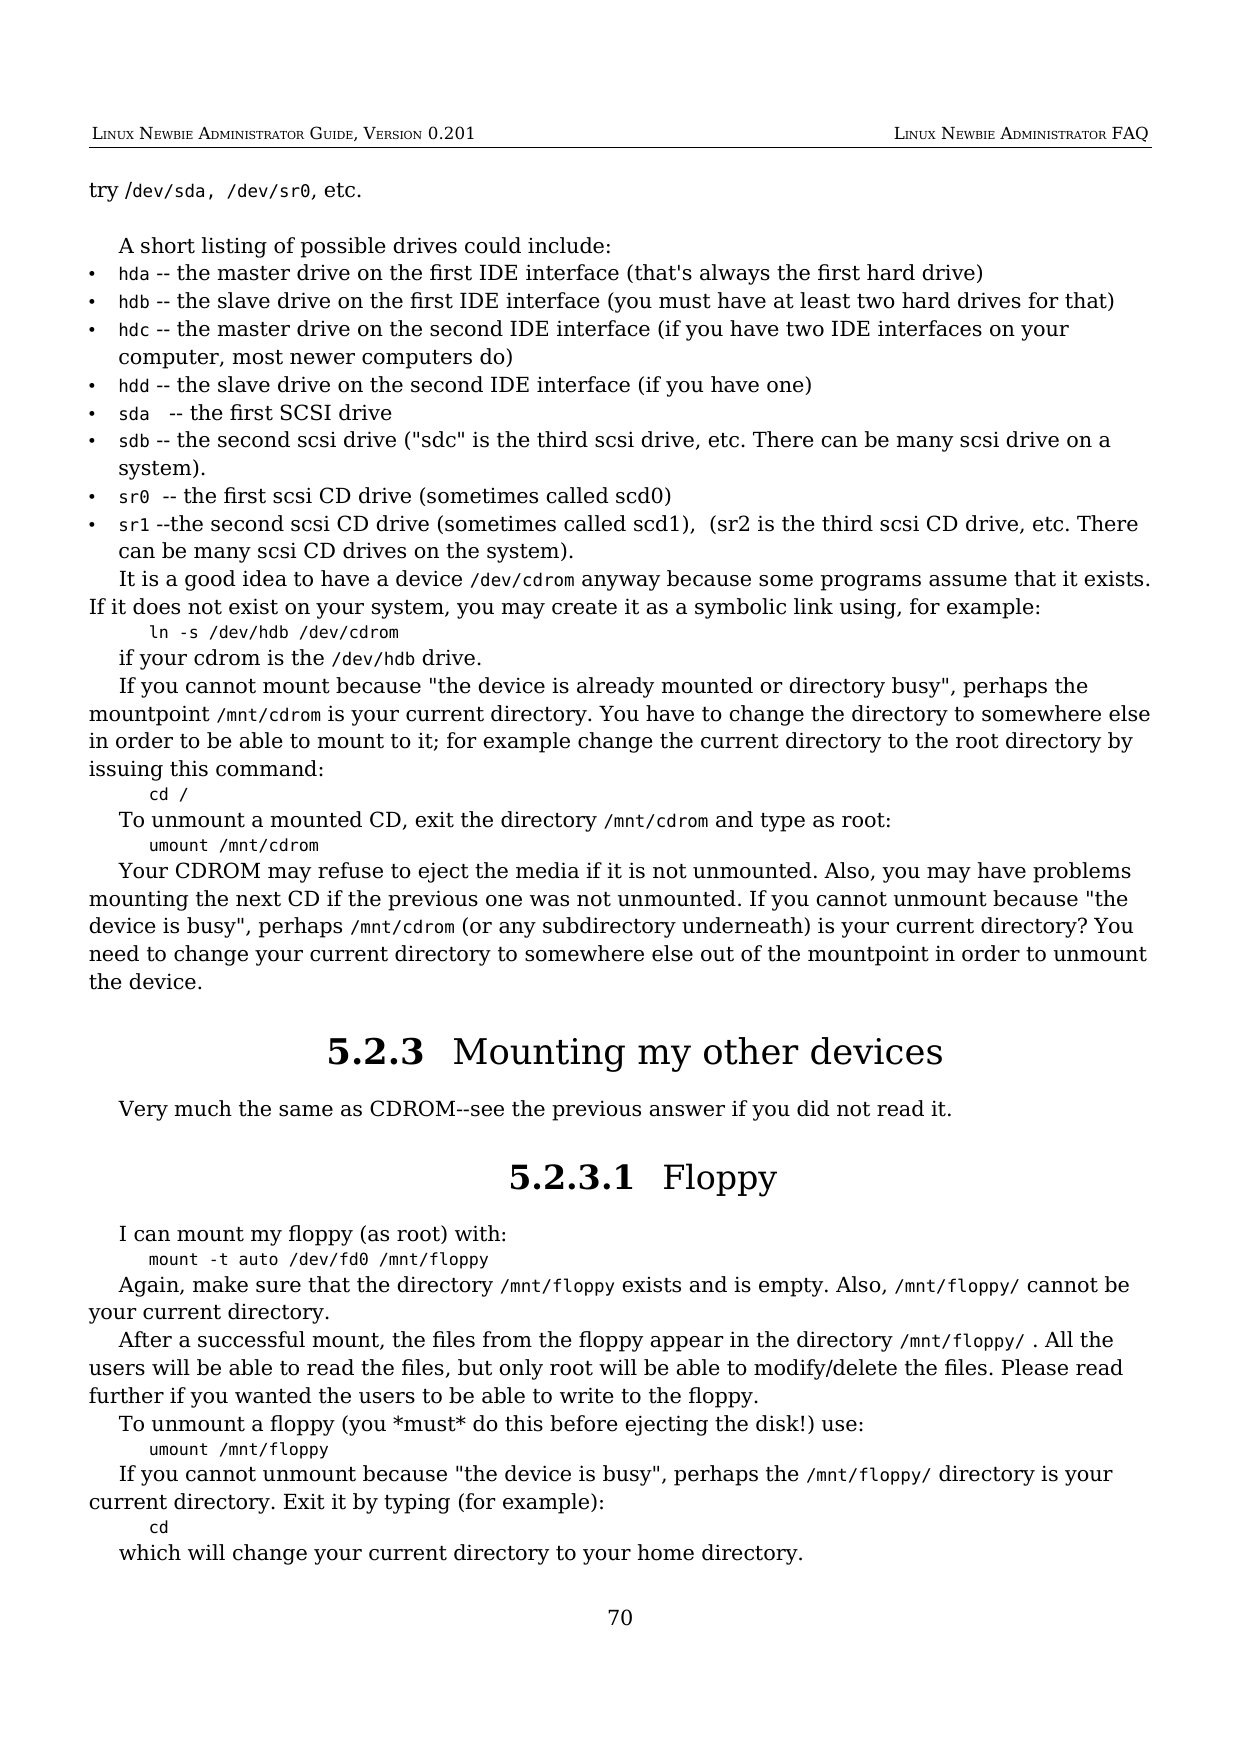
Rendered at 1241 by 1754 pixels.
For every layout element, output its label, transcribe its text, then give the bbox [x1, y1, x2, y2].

text umount /mnt/floppy [148, 1439, 1152, 1459]
text try /dev/sda, /dev/sr0, etc. [88, 178, 1152, 202]
text A short listing of possible drives could include: [88, 234, 1152, 258]
text Again, make sure that the directory /mnt/floppy exists and is empty. Also, /mnt/floppy/ cannot be your current directory. [88, 1273, 1152, 1325]
text cd [148, 1518, 1152, 1538]
list hdd -- the slave drive on the second IDE interface (if you have one) [88, 373, 1152, 397]
text ln -s /dev/hdb /dev/cdrom [148, 623, 1152, 643]
text which will change your current directory to your home directory. [88, 1541, 1152, 1566]
list hdc -- the master drive on the second IDE interface (if you have two IDE interfaces on your computer, most newer computers do) [88, 317, 1152, 369]
text umount /mnt/cdrom [148, 836, 1152, 856]
text It is a good idea to have a device /dev/cdrom anyway because some programs assume that it exists. If it does not exist on your system, you may create it as a symbolic link using, for example: [88, 567, 1152, 619]
list sda -- the first SCSI drive [88, 401, 1152, 425]
text If you cannot unmount because "the device is busy", perhaps the /mnt/floppy/ directory is your current directory. Exit it by typing (for example): [88, 1463, 1152, 1515]
text Your CDROM may refuse to eject the media if it is not unmounted. Also, you may have problems mounting the next CD if the previous one was not unmounted. If you cannot unmount because "the device is busy", perhaps /mnt/cdrom (or any subdirectory underneath) is your current directory? You need to change your current directory to somewhere else out of the mountpoint in order to unmount the device. [88, 859, 1152, 994]
list sdb -- the second scsi drive ("sdc" is the third scsi drive, etc. There can be many scsi drive on a system). [88, 428, 1152, 481]
text cd / [148, 785, 1152, 805]
text If you cannot mount because "the device is already mounted or directory busy", perhaps the mountpoint /mnt/cdrom is your current directory. You have to change the directory to somewhere else in order to be able to mount to it; for example change the current directory to the root directory by issuing this command: [88, 674, 1152, 782]
subtitle Floppy [88, 1158, 1152, 1197]
list sr0 -- the first scsi CD drive (sometimes called scd0) [88, 484, 1152, 508]
list sr1 --the second scsi CD drive (sometimes called scd1), (sr2 is the third scsi CD drive, etc. There can be many scsi CD drives on the system). [88, 512, 1152, 564]
subtitle Mounting my other devices [88, 1031, 1152, 1073]
text To unmount a mounted CD, exit the directory /mnt/cdrom and type as root: [88, 808, 1152, 832]
list hdb -- the slave drive on the first IDE interface (you must have at least two hard drives for that) [88, 289, 1152, 314]
text Very much the same as CDROM--see the previous answer if you did not read it. [88, 1097, 1152, 1122]
text To unmount a floppy (you *must* do this before ejecting the disk!) use: [88, 1412, 1152, 1436]
list hda -- the master drive on the first IDE interface (that's always the first hard drive) [88, 262, 1152, 286]
text mount -t auto /dev/fd0 /mnt/floppy [148, 1250, 1152, 1269]
text if your cdrom is the /dev/hdb drive. [88, 646, 1152, 670]
text I can mount my floppy (as root) with: [88, 1222, 1152, 1246]
text After a successful mount, the files from the floppy appear in the directory /mnt/floppy/ . All the users will be able to read the files, but only root will be able to modify/delete the files. Please read further if you wanted the users to be able to write to the floppy. [88, 1328, 1152, 1408]
